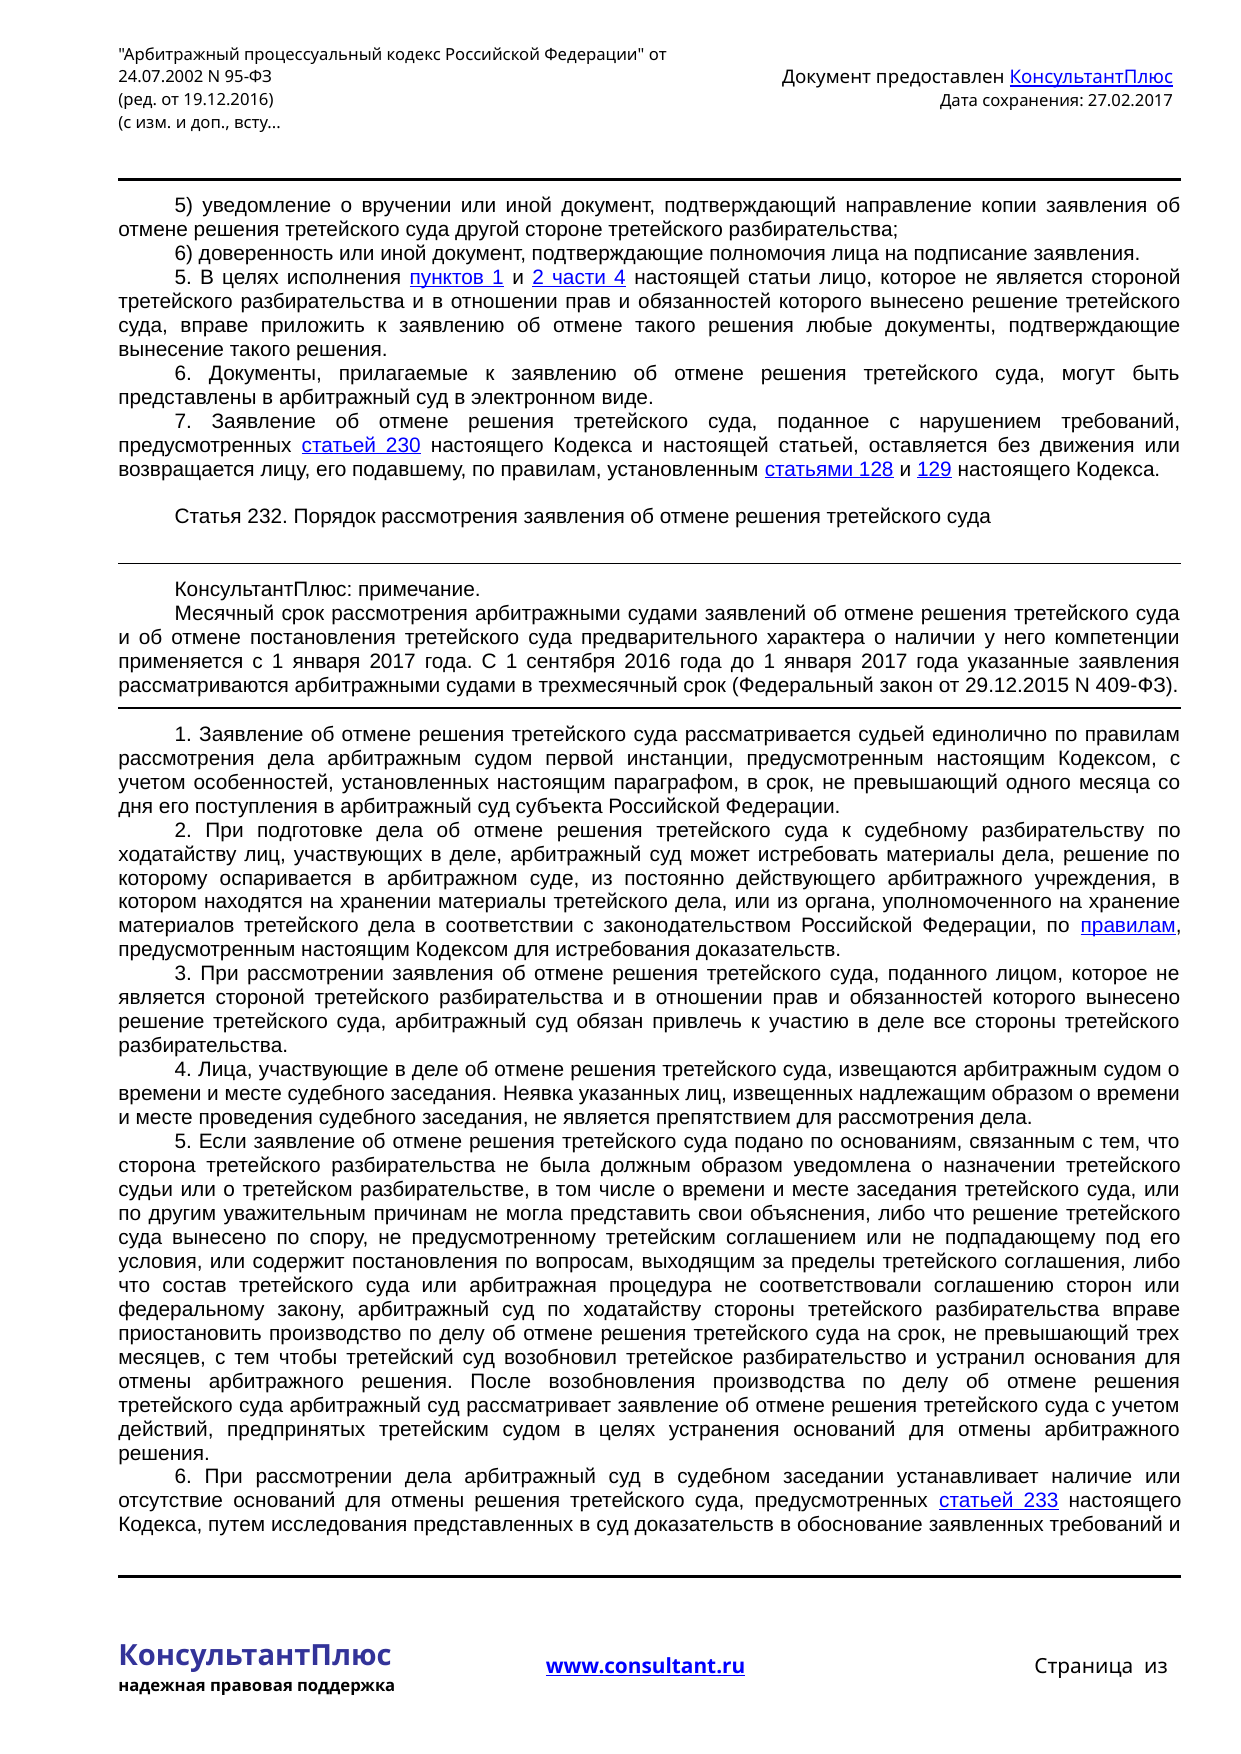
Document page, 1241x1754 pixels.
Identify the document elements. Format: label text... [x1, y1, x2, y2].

text 5. Если заявление об отмене решения третейского суда подано по основаниям, связанным с тем, что сторона третейского разбирательства не была должным образом уведомлена о назначении третейского судьи или о третейском разбирательстве, в том числе о времени и месте заседания третейского суда, или по другим уважительным причинам не могла представить свои объяснения, либо что решение третейского суда вынесено по спору, не предусмотренному третейским соглашением или не подпадающему под его условия, или содержит постановления по вопросам, выходящим за пределы третейского соглашения, либо что состав третейского суда или арбитражная процедура не соответствовали соглашению сторон или федеральному закону, арбитражный суд по ходатайству стороны третейского разбирательства вправе приостановить производство по делу об отмене решения третейского суда на срок, не превышающий трех месяцев, с тем чтобы третейский суд возобновил третейское разбирательство и устранил основания для отмены арбитражного решения. После возобновления производства по делу об отмене решения третейского суда арбитражный суд рассматривает заявление об отмене решения третейского суда с учетом действий, предпринятых третейским судом в целях устранения оснований для отмены арбитражного решения. [118, 1129, 1181, 1464]
text 7. Заявление об отмене решения третейского суда, поданное с нарушением требований, предусмотренных статьей 230 настоящего Кодекса и настоящей статьей, оставляется без движения или возвращается лицу, его подавшему, по правилам, установленным статьями 128 и 129 настоящего Кодекса. [118, 408, 1181, 480]
text 6. Документы, прилагаемые к заявлению об отмене решения третейского суда, могут быть представлены в арбитражный суд в электронном виде. [118, 361, 1181, 408]
text 1. Заявление об отмене решения третейского суда рассматривается судьей единолично по правилам рассмотрения дела арбитражным судом первой инстанции, предусмотренным настоящим Кодексом, с учетом особенностей, установленных настоящим параграфом, в срок, не превышающий одного месяца со дня его поступления в арбитражный суд субъекта Российской Федерации. [118, 722, 1181, 817]
text 5) уведомление о вручении или иной документ, подтверждающий направление копии заявления об отмене решения третейского суда другой стороне третейского разбирательства; [118, 193, 1181, 241]
text 3. При рассмотрении заявления об отмене решения третейского суда, поданного лицом, которое не является стороной третейского разбирательства и в отношении прав и обязанностей которого вынесено решение третейского суда, арбитражный суд обязан привлечь к участию в деле все стороны третейского разбирательства. [118, 961, 1181, 1057]
text 6) доверенность или иной документ, подтверждающие полномочия лица на подписание заявления. [118, 241, 1181, 265]
text 5. В целях исполнения пунктов 1 и 2 части 4 настоящей статьи лицо, которое не является стороной третейского разбирательства и в отношении прав и обязанностей которого вынесено решение третейского суда, вправе приложить к заявлению об отмене такого решения любые документы, подтверждающие вынесение такого решения. [118, 265, 1181, 361]
text 6. При рассмотрении дела арбитражный суд в судебном заседании устанавливает наличие или отсутствие оснований для отмены решения третейского суда, предусмотренных статьей 233 настоящего Кодекса, путем исследования представленных в суд доказательств в обоснование заявленных требований и [118, 1464, 1181, 1536]
subtitle Статья 232. Порядок рассмотрения заявления об отмене решения третейского суда [118, 504, 1181, 528]
text 2. При подготовке дела об отмене решения третейского суда к судебному разбирательству по ходатайству лиц, участвующих в деле, арбитражный суд может истребовать материалы дела, решение по которому оспаривается в арбитражном суде, из постоянно действующего арбитражного учреждения, в котором находятся на хранении материалы третейского дела, или из органа, уполномоченного на хранение материалов третейского дела в соответствии с законодательством Российской Федерации, по правилам, предусмотренным настоящим Кодексом для истребования доказательств. [118, 817, 1181, 961]
text Месячный срок рассмотрения арбитражными судами заявлений об отмене решения третейского суда и об отмене постановления третейского суда предварительного характера о наличии у него компетенции применяется с 1 января 2017 года. С 1 сентября 2016 года до 1 января 2017 года указанные заявления рассматриваются арбитражными судами в трехмесячный срок (Федеральный закон от 29.12.2015 N 409-ФЗ). [118, 601, 1181, 697]
text КонсультантПлюс: примечание. [118, 577, 1181, 601]
text 4. Лица, участвующие в деле об отмене решения третейского суда, извещаются арбитражным судом о времени и месте судебного заседания. Неявка указанных лиц, извещенных надлежащим образом о времени и месте проведения судебного заседания, не является препятствием для рассмотрения дела. [118, 1057, 1181, 1129]
